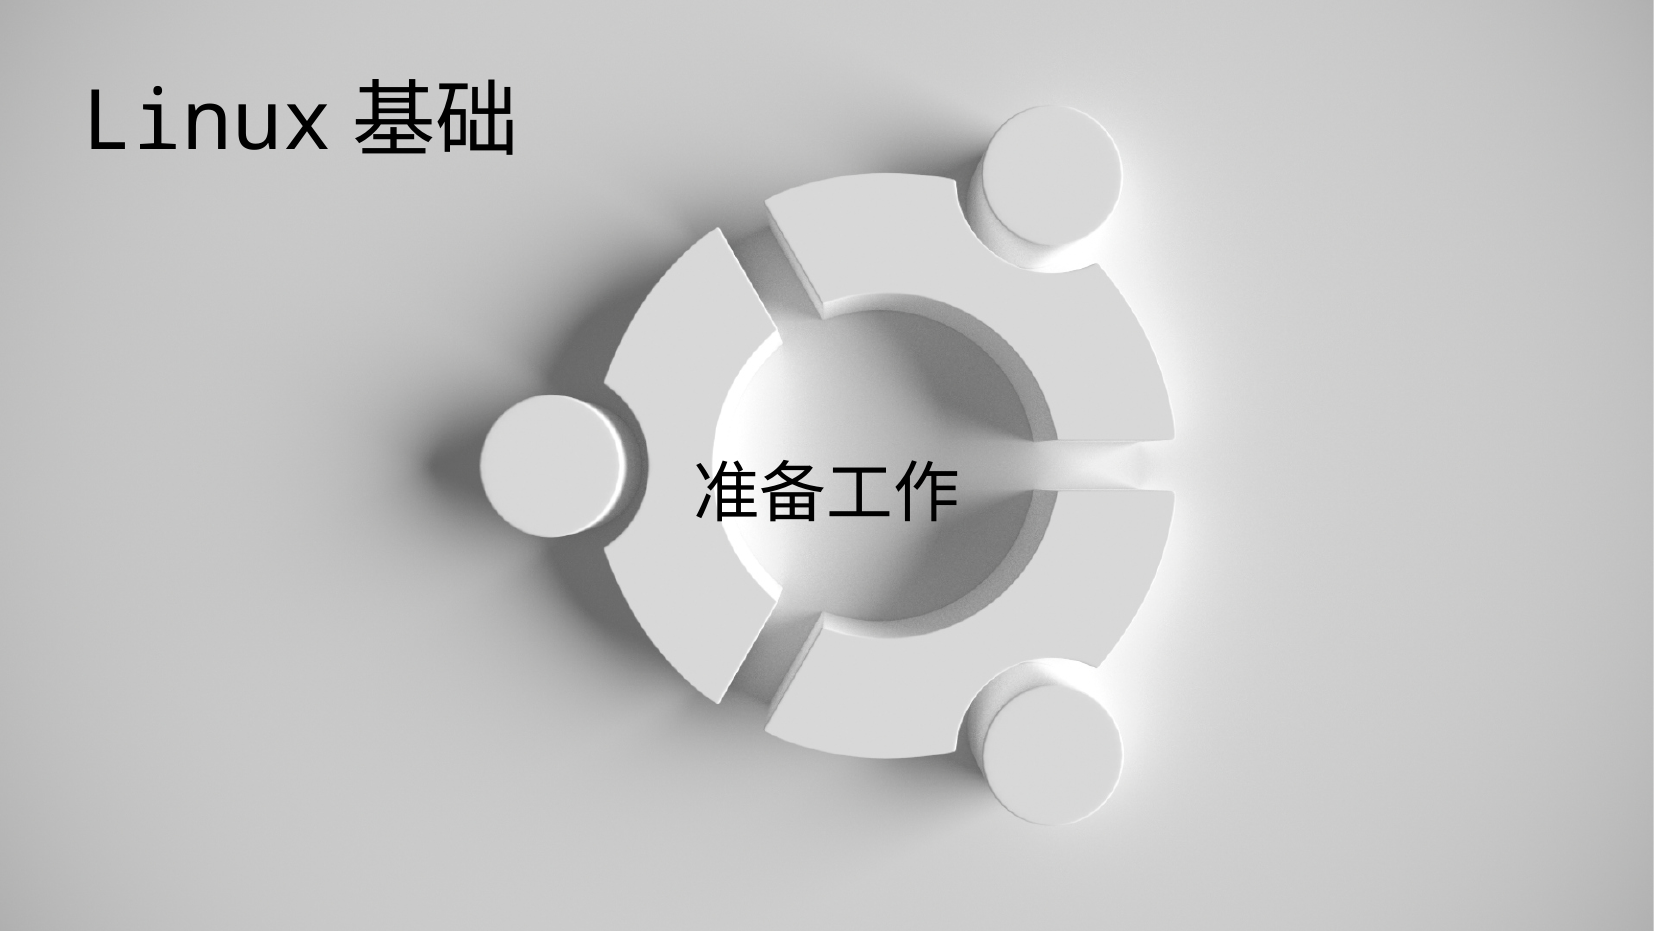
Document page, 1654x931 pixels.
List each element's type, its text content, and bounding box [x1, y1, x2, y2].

title Linux基础 [82, 37, 1571, 189]
subtitle 准备工作 [82, 217, 1571, 758]
picture [0, 0, 1654, 931]
